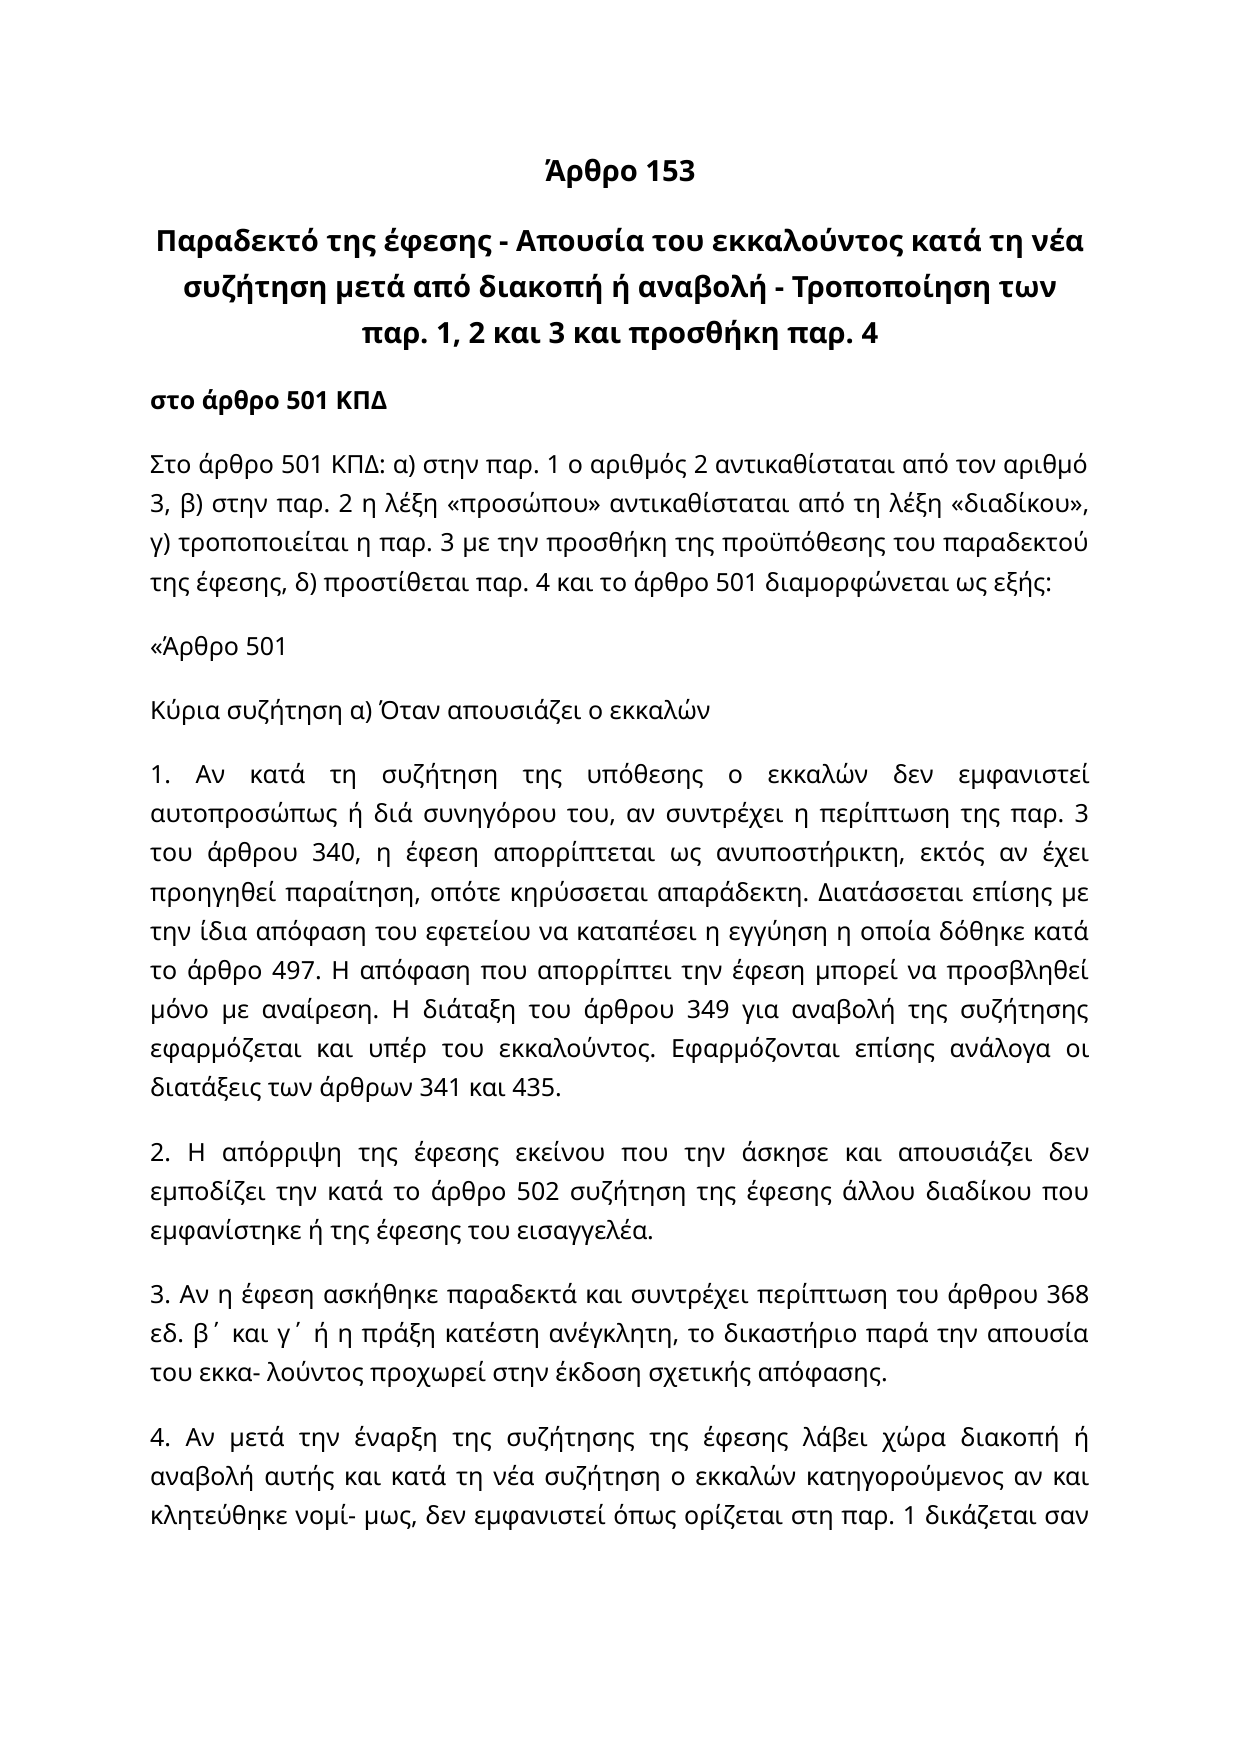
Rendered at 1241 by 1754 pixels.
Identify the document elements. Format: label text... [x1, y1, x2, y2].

text 3. Αν η έφεση ασκήθηκε παραδεκτά και συντρέχει περίπτωση του άρθρου 368 εδ. β΄ και γ΄ ή η πράξη κατέστη ανέγκλητη, το δικαστήριο παρά την απουσία του εκκα- λούντος προχωρεί στην έκδοση σχετικής απόφασης. [150, 1277, 1090, 1389]
text «Άρθρο 501 [150, 628, 1090, 662]
text 1. Αν κατά τη συζήτηση της υπόθεσης ο εκκαλών δεν εμφανιστεί αυτοπροσώπως ή διά συνηγόρου του, αν συντρέχει η περίπτωση της παρ. 3 του άρθρου 340, η έφεση απορρίπτεται ως ανυποστήρικτη, εκτός αν έχει προηγηθεί παραίτηση, οπότε κηρύσσεται απαράδεκτη. Διατάσσεται επίσης με την ίδια απόφαση του εφετείου να καταπέσει η εγγύηση η οποία δόθηκε κατά το άρθρο 497. Η απόφαση που απορρίπτει την έφεση μπορεί να προσβληθεί μόνο με αναίρεση. Η διάταξη του άρθρου 349 για αναβολή της συζήτησης εφαρμόζεται και υπέρ του εκκαλούντος. Εφαρμόζονται επίσης ανάλογα οι διατάξεις των άρθρων 341 και 435. [150, 757, 1090, 1104]
subtitle Παραδεκτό της έφεσης - Απουσία του εκκαλούντος κατά τη νέα συζήτηση μετά από διακοπή ή αναβολή - Τροποποίηση των παρ. 1, 2 και 3 και προσθήκη παρ. 4 [150, 221, 1090, 352]
text στο άρθρο 501 ΚΠΔ [150, 382, 1090, 417]
text Στο άρθρο 501 ΚΠΔ: α) στην παρ. 1 ο αριθμός 2 αντικαθίσταται από τον αριθμό 3, β) στην παρ. 2 η λέξη «προσώπου» αντικαθίσταται από τη λέξη «διαδίκου», γ) τροποποιείται η παρ. 3 με την προσθήκη της προϋπόθεσης του παραδεκτού της έφεσης, δ) προστίθεται παρ. 4 και το άρθρο 501 διαμορφώνεται ως εξής: [150, 447, 1090, 598]
text Κύρια συζήτηση α) Όταν απουσιάζει ο εκκαλών [150, 692, 1090, 727]
text 4. Αν μετά την έναρξη της συζήτησης της έφεσης λάβει χώρα διακοπή ή αναβολή αυτής και κατά τη νέα συζήτηση ο εκκαλών κατηγορούμενος αν και κλητεύθηκε νομί- μως, δεν εμφανιστεί όπως ορίζεται στη παρ. 1 δικάζεται σαν [150, 1419, 1090, 1532]
subtitle Άρθρο 153 [150, 150, 1090, 190]
text 2. Η απόρριψη της έφεσης εκείνου που την άσκησε και απουσιάζει δεν εμποδίζει την κατά το άρθρο 502 συζήτηση της έφεσης άλλου διαδίκου που εμφανίστηκε ή της έφεσης του εισαγγελέα. [150, 1134, 1090, 1247]
